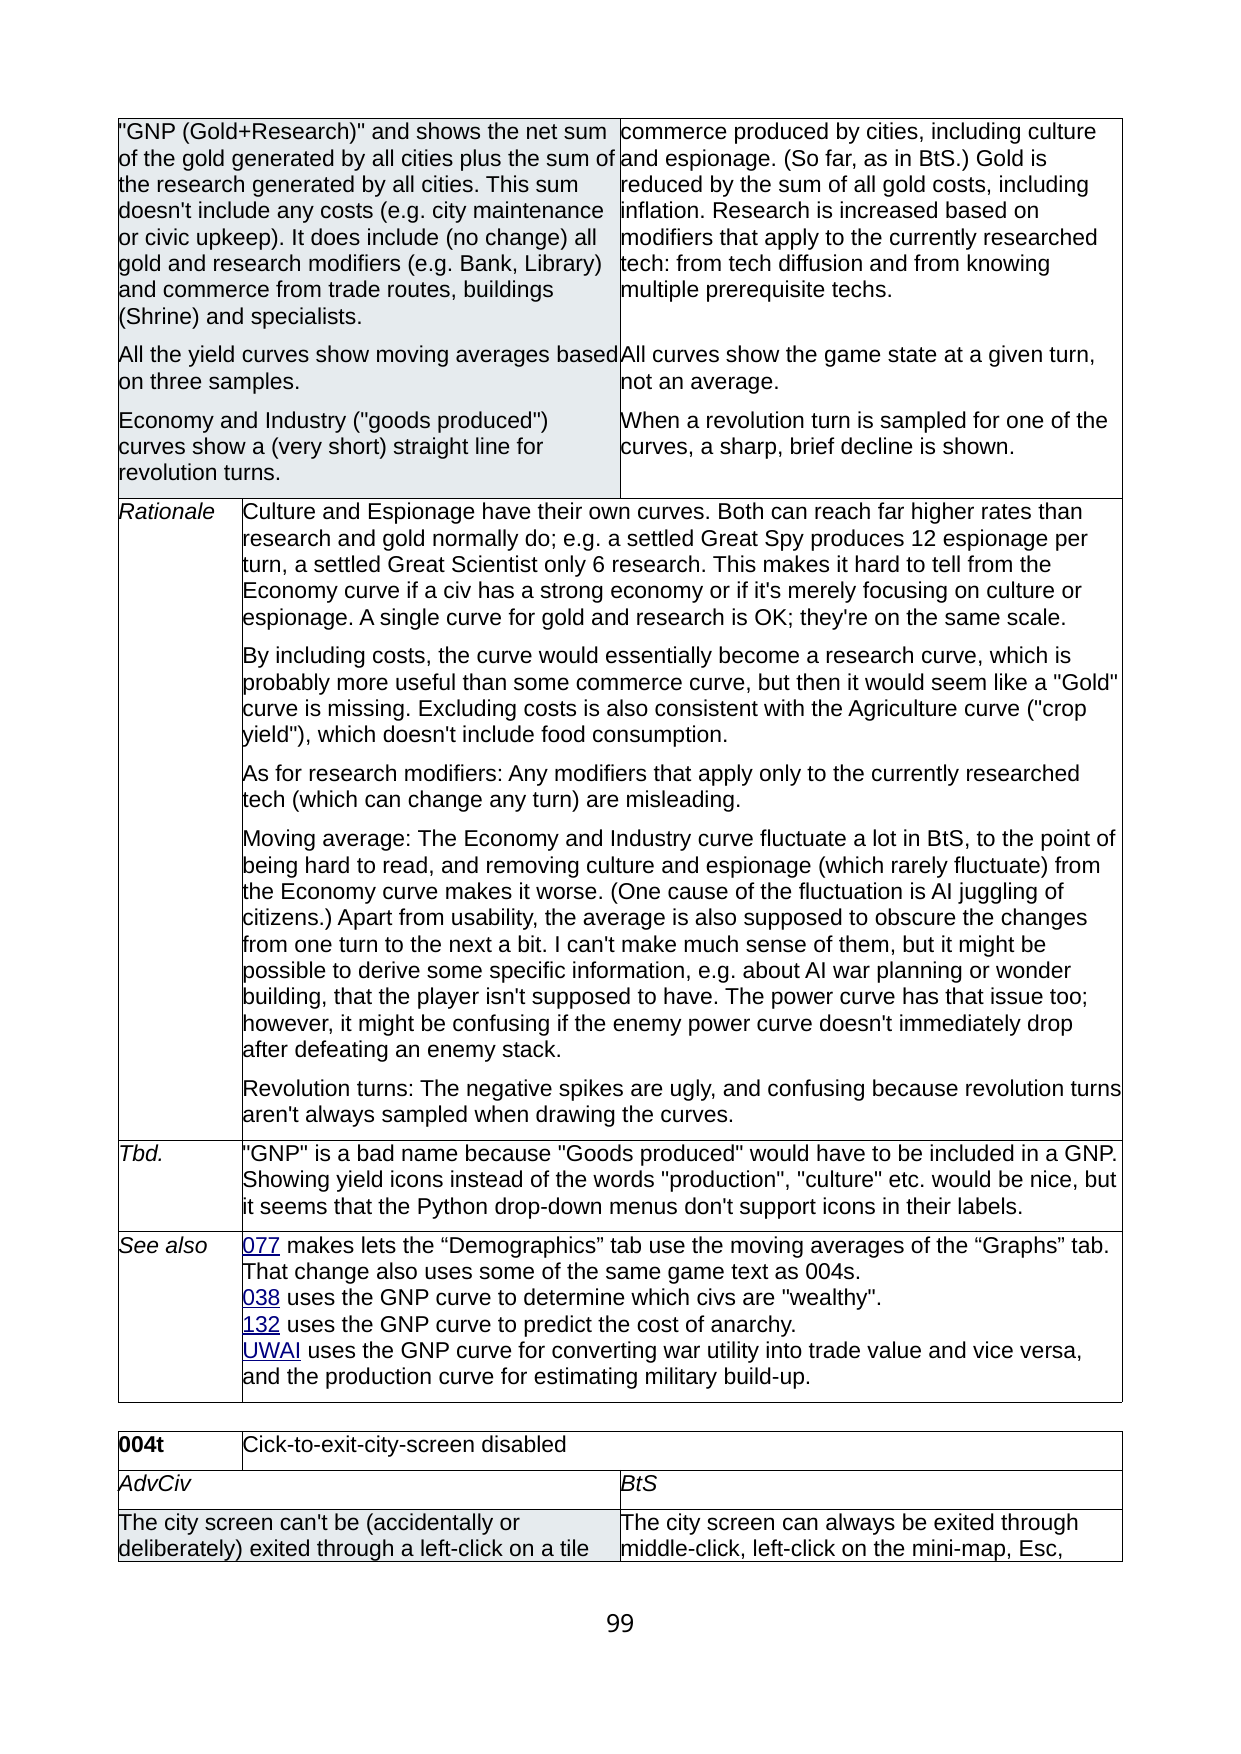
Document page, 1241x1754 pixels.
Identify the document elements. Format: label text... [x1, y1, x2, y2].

table_cell 077 makes lets the “Demographics” tab use the moving averages of the “Graphs” tab. That change also uses some of the same game text as 004s. 038 uses the GNP curve to determine which civs are "wealthy". 132 uses the GNP curve to predict the cost of anarchy. UWAI uses the GNP curve for converting war utility into trade value and vice versa, and the production curve for estimating military build-up. [243, 1232, 1122, 1402]
table_cell The city screen can't be (accidentally or deliberately) exited through a left-click on a tile [119, 1510, 620, 1561]
table_cell "GNP" is a bad name because "Goods produced" would have to be included in a GNP. Showing yield icons instead of the words "production", "culture" etc. would be nice, but it seems that the Python drop-down menus don't support icons in their labels. [243, 1141, 1122, 1231]
table_cell commerce produced by cities, including culture and espionage. (So far, as in BtS.) Gold is reduced by the sum of all gold costs, including inflation. Research is increased based on modifiers that apply to the currently researched tech: from tech diffusion and from knowing multiple prerequisite techs. All curves show the game state at a given turn, not an average. When a revolution turn is sampled for one of the curves, a sharp, brief decline is shown. [621, 119, 1122, 498]
table_cell AdvCiv [119, 1471, 620, 1509]
table_cell Culture and Espionage have their own curves. Both can reach far higher rates than research and gold normally do; e.g. a settled Great Spy produces 12 espionage per turn, a settled Great Scientist only 6 research. This makes it hard to tell from the Economy curve if a civ has a strong economy or if it's merely focusing on culture or espionage. A single curve for gold and research is OK; they're on the same scale. By including costs, the curve would essentially become a research curve, which is probably more useful than some commerce curve, but then it would seem like a "Gold" curve is missing. Excluding costs is also consistent with the Agriculture curve ("crop yield"), which doesn't include food consumption. As for research modifiers: Any modifiers that apply only to the currently researched tech (which can change any turn) are misleading. Moving average: The Economy and Industry curve fluctuate a lot in BtS, to the point of being hard to read, and removing culture and espionage (which rarely fluctuate) from the Economy curve makes it worse. (One cause of the fluctuation is AI juggling of citizens.) Apart from usability, the average is also supposed to obscure the changes from one turn to the next a bit. I can't make much sense of them, but it might be possible to derive some specific information, e.g. about AI war planning or wonder building, that the player isn't supposed to have. The power curve has that issue too; however, it might be confusing if the enemy power curve doesn't immediately drop after defeating an enemy stack. Revolution turns: The negative spikes are ugly, and confusing because revolution turns aren't always sampled when drawing the curves. [243, 499, 1122, 1140]
table_cell Rationale [119, 499, 242, 1140]
table_cell "GNP (Gold+Research)" and shows the net sum of the gold generated by all cities plus the sum of the research generated by all cities. This sum doesn't include any costs (e.g. city maintenance or civic upkeep). It does include (no change) all gold and research modifiers (e.g. Bank, Library) and commerce from trade routes, buildings (Shrine) and specialists. All the yield curves show moving averages based on three samples. Economy and Industry ("goods produced") curves show a (very short) straight line for revolution turns. [119, 119, 620, 498]
table_cell The city screen can always be exited through middle-click, left-click on the mini-map, Esc, [621, 1510, 1122, 1561]
table_cell Tbd. [119, 1141, 242, 1231]
table_header Cick-to-exit-city-screen disabled [243, 1432, 1122, 1470]
table_cell BtS [621, 1471, 1122, 1509]
table_header 004t [119, 1432, 242, 1470]
table_cell See also [119, 1232, 242, 1402]
